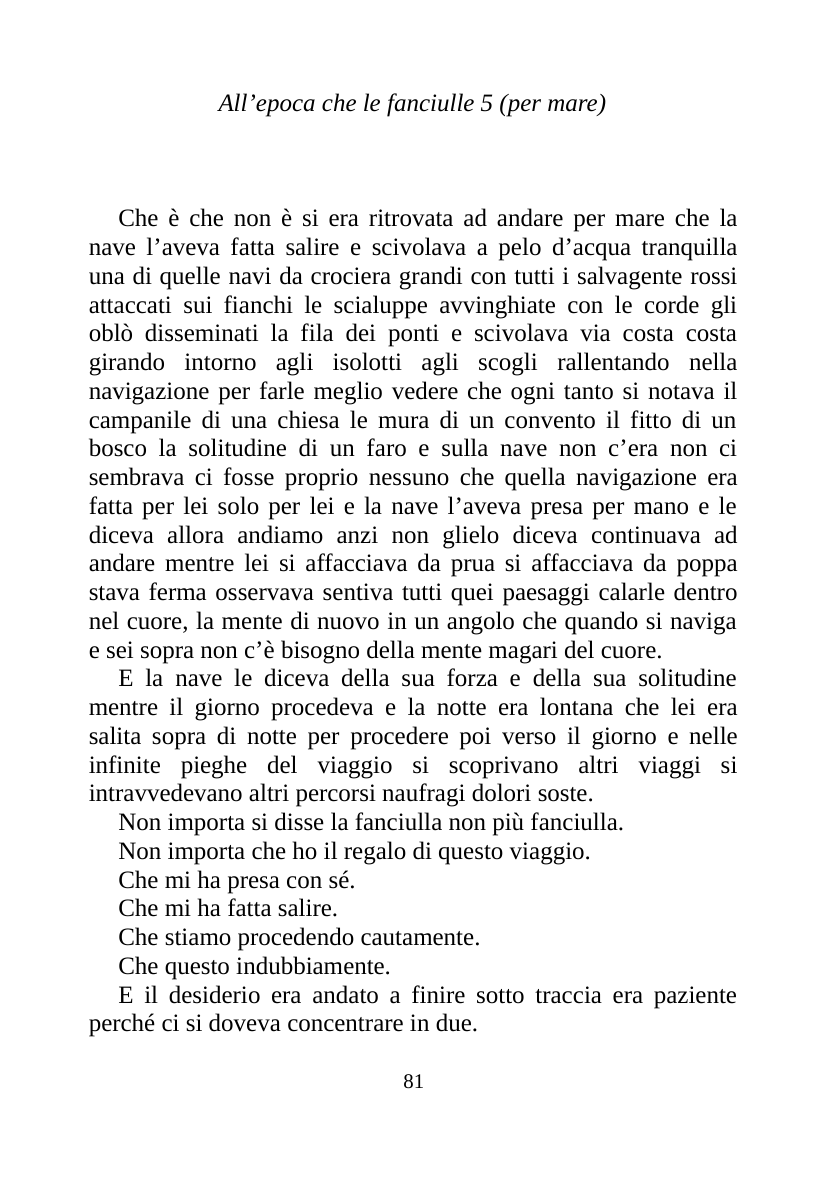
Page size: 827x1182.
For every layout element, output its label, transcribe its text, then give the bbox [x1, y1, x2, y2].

text Non importa che ho il regalo di questo viaggio. [88, 836, 738, 865]
text Che questo indubbiamente. [88, 951, 738, 980]
text Che stiamo procedendo cautamente. [88, 922, 738, 951]
text Non importa si disse la fanciulla non più fanciulla. [88, 807, 738, 836]
text E il desiderio era andato a finire sotto traccia era paziente perché ci si doveva concentrare in due. [88, 980, 738, 1037]
subtitle All’epoca che le fanciulle 5 (per mare) [88, 88, 738, 117]
text Che è che non è si era ritrovata ad andare per mare che la nave l’aveva fatta salire e scivolava a pelo d’acqua tranquilla una di quelle navi da crociera grandi con tutti i salvagente rossi attaccati sui fianchi le scialuppe avvinghiate con le corde gli oblò disseminati la fila dei ponti e scivolava via costa costa girando intorno agli isolotti agli scogli rallentando nella navigazione per farle meglio vedere che ogni tanto si notava il campanile di una chiesa le mura di un convento il fitto di un bosco la solitudine di un faro e sulla nave non c’era non ci sembrava ci fosse proprio nessuno che quella navigazione era fatta per lei solo per lei e la nave l’aveva presa per mano e le diceva allora andiamo anzi non glielo diceva continuava ad andare mentre lei si affacciava da prua si affacciava da poppa stava ferma osservava sentiva tutti quei paesaggi calarle dentro nel cuore, la mente di nuovo in un angolo che quando si naviga e sei sopra non c’è bisogno della mente magari del cuore. [88, 203, 738, 663]
text Che mi ha fatta salire. [88, 893, 738, 922]
text Che mi ha presa con sé. [88, 865, 738, 893]
text E la nave le diceva della sua forza e della sua solitudine mentre il giorno procedeva e la notte era lontana che lei era salita sopra di notte per procedere poi verso il giorno e nelle infinite pieghe del viaggio si scoprivano altri viaggi si intravvedevano altri percorsi naufragi dolori soste. [88, 663, 738, 807]
